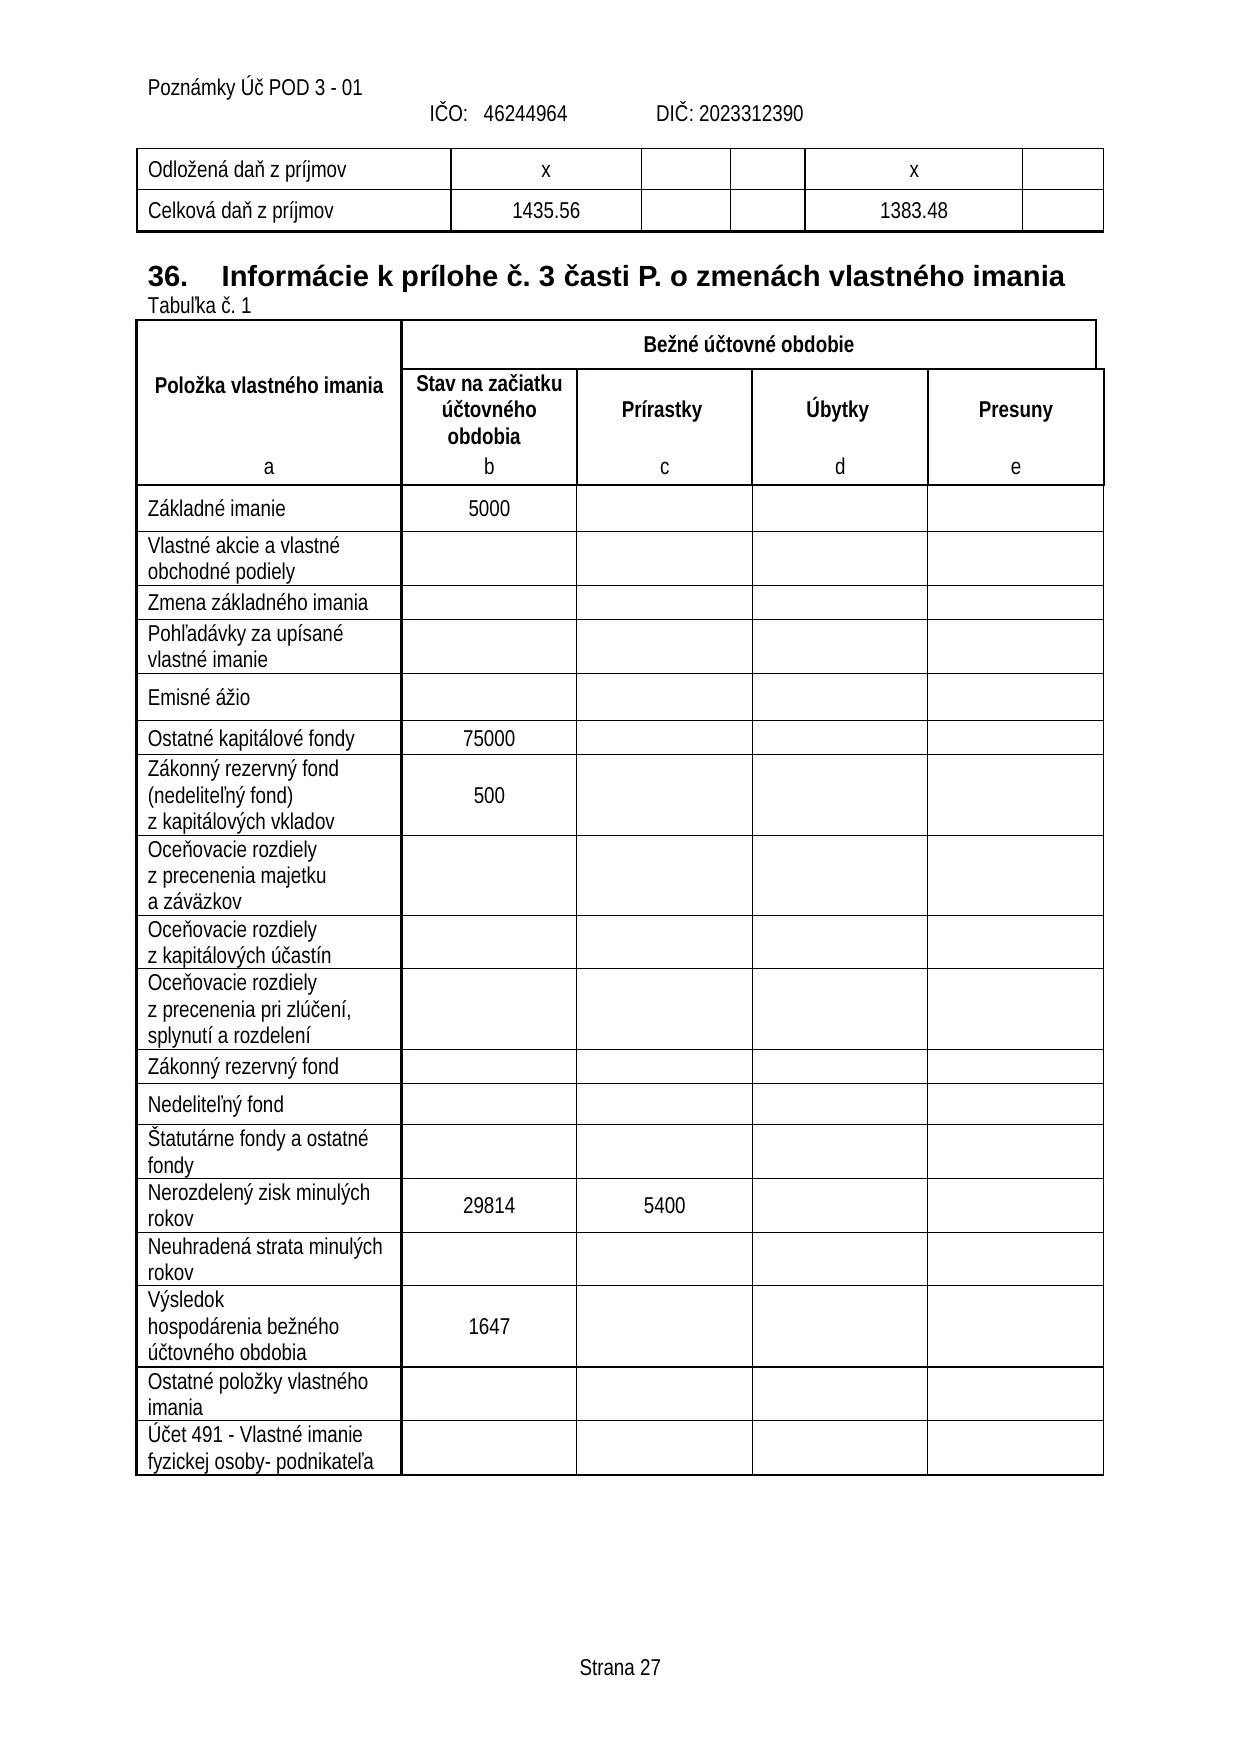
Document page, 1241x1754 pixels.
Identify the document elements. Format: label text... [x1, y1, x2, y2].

table_cell Presuny [929, 370, 1103, 449]
table_cell [1023, 190, 1103, 230]
table_cell [403, 1421, 576, 1474]
table_cell 1647 [403, 1286, 576, 1366]
table_cell Celková daň z príjmov [138, 190, 450, 230]
table_cell [403, 586, 576, 619]
table_cell 1383,48 [806, 190, 1022, 230]
table_cell [928, 586, 1103, 619]
table_cell [753, 836, 927, 914]
table_cell Nerozdelený zisk minulých rokov [138, 1179, 400, 1232]
table_cell Zákonný rezervný fond (nedeliteľný fond) z kapitálových vkladov [138, 755, 400, 834]
table_cell [577, 1286, 752, 1366]
table_cell Emisné ážio [138, 674, 400, 720]
table_cell Stav na začiatku účtovného obdobia [403, 370, 576, 449]
table_cell [577, 486, 752, 531]
table_cell [753, 674, 927, 720]
table_cell [577, 1233, 752, 1285]
table_cell [577, 969, 752, 1048]
table_cell [753, 755, 927, 834]
table_cell Úbytky [753, 370, 927, 449]
table_cell [403, 1233, 576, 1285]
table_cell Nedeliteľný fond [138, 1084, 400, 1124]
table_cell Oceňovacie rozdiely z precenenia majetku a záväzkov [138, 836, 400, 914]
table_cell Základné imanie [138, 486, 400, 531]
table_cell [577, 586, 752, 619]
table_cell [928, 969, 1103, 1048]
table_cell Neuhradená strata minulých rokov [138, 1233, 400, 1285]
table_cell Zákonný rezervný fond [138, 1050, 400, 1083]
table_cell [928, 532, 1103, 584]
table_cell [753, 1286, 927, 1366]
table_cell [753, 620, 927, 673]
table_cell Pohľadávky za upísané vlastné imanie [138, 620, 400, 673]
table_cell Výsledok hospodárenia bežného účtovného obdobia [138, 1286, 400, 1366]
table_cell [642, 190, 730, 230]
table_cell [577, 755, 752, 834]
text Tabuľka č. 1 [148, 292, 1092, 319]
table_cell [403, 1125, 576, 1178]
table_cell x [452, 149, 641, 189]
table_cell [577, 1421, 752, 1474]
table_cell [577, 1125, 752, 1178]
table_cell [928, 1084, 1103, 1124]
table_cell Oceňovacie rozdiely z kapitálových účastín [138, 916, 400, 968]
table_cell [928, 1286, 1103, 1366]
table_cell [1023, 149, 1103, 189]
table_cell [753, 1368, 927, 1420]
table_cell [928, 721, 1103, 754]
table_cell [577, 1050, 752, 1083]
table_cell [403, 836, 576, 914]
table_cell Ostatné kapitálové fondy [138, 721, 400, 754]
table_cell [928, 620, 1103, 673]
table_cell [577, 532, 752, 584]
table_cell [642, 149, 730, 189]
table_cell [753, 1179, 927, 1232]
table_cell [928, 1125, 1103, 1178]
table_cell x [806, 149, 1022, 189]
table_cell [928, 916, 1103, 968]
table_cell [928, 1233, 1103, 1285]
table_cell Vlastné akcie a vlastné obchodné podiely [138, 532, 400, 584]
table_cell [403, 916, 576, 968]
table_cell Štatutárne fondy a ostatné fondy [138, 1125, 400, 1178]
table_cell [403, 1050, 576, 1083]
table_cell Odložená daň z príjmov [138, 149, 450, 189]
table_cell [928, 836, 1103, 914]
table_cell [731, 149, 804, 189]
table_cell [753, 916, 927, 968]
table_cell 5000 [403, 486, 576, 531]
table_cell [753, 532, 927, 584]
table_cell 5400 [577, 1179, 752, 1232]
table_cell [928, 1179, 1103, 1232]
table_cell [403, 969, 576, 1048]
table_cell d [753, 449, 927, 483]
table_cell Zmena základného imania [138, 586, 400, 619]
table_cell [928, 1368, 1103, 1420]
table_cell [403, 1084, 576, 1124]
table_cell a [138, 449, 400, 483]
table_cell [731, 190, 804, 230]
table_cell c [578, 449, 751, 483]
table_cell [928, 674, 1103, 720]
table_cell [753, 1421, 927, 1474]
table_cell [577, 674, 752, 720]
title Informácie k prílohe č. 3 časti P. o zmenách vlastného imania [148, 259, 1092, 292]
table_cell [577, 721, 752, 754]
table_cell [753, 1233, 927, 1285]
table_cell [928, 755, 1103, 834]
table_cell [577, 836, 752, 914]
table_cell [577, 620, 752, 673]
table_cell [403, 620, 576, 673]
table_cell Oceňovacie rozdiely z precenenia pri zlúčení, splynutí a rozdelení [138, 969, 400, 1048]
table_cell [403, 1368, 576, 1420]
table_cell Prírastky [578, 370, 751, 449]
table_cell 1435,56 [452, 190, 641, 230]
table_cell [403, 532, 576, 584]
table_cell b [403, 449, 576, 483]
table_cell 500 [403, 755, 576, 834]
table_cell [753, 721, 927, 754]
table_header [1097, 319, 1104, 368]
table_cell [753, 486, 927, 531]
table_cell [753, 969, 927, 1048]
table_cell [753, 586, 927, 619]
table_cell [928, 1050, 1103, 1083]
table_cell [928, 486, 1103, 531]
table_cell [753, 1125, 927, 1178]
table_cell Účet 491 - Vlastné imanie fyzickej osoby- podnikateľa [138, 1421, 400, 1474]
table_cell [577, 916, 752, 968]
table_cell [928, 1421, 1103, 1474]
table_cell 29814 [403, 1179, 576, 1232]
table_header Položka vlastného imania [138, 321, 400, 449]
table_cell 75000 [403, 721, 576, 754]
table_cell [577, 1084, 752, 1124]
table_cell [577, 1368, 752, 1420]
table_header Bežné účtovné obdobie [403, 321, 1095, 368]
table_cell Ostatné položky vlastného imania [138, 1368, 400, 1420]
table_cell [403, 674, 576, 720]
table_cell [753, 1084, 927, 1124]
table_cell e [929, 449, 1103, 483]
table_cell [753, 1050, 927, 1083]
